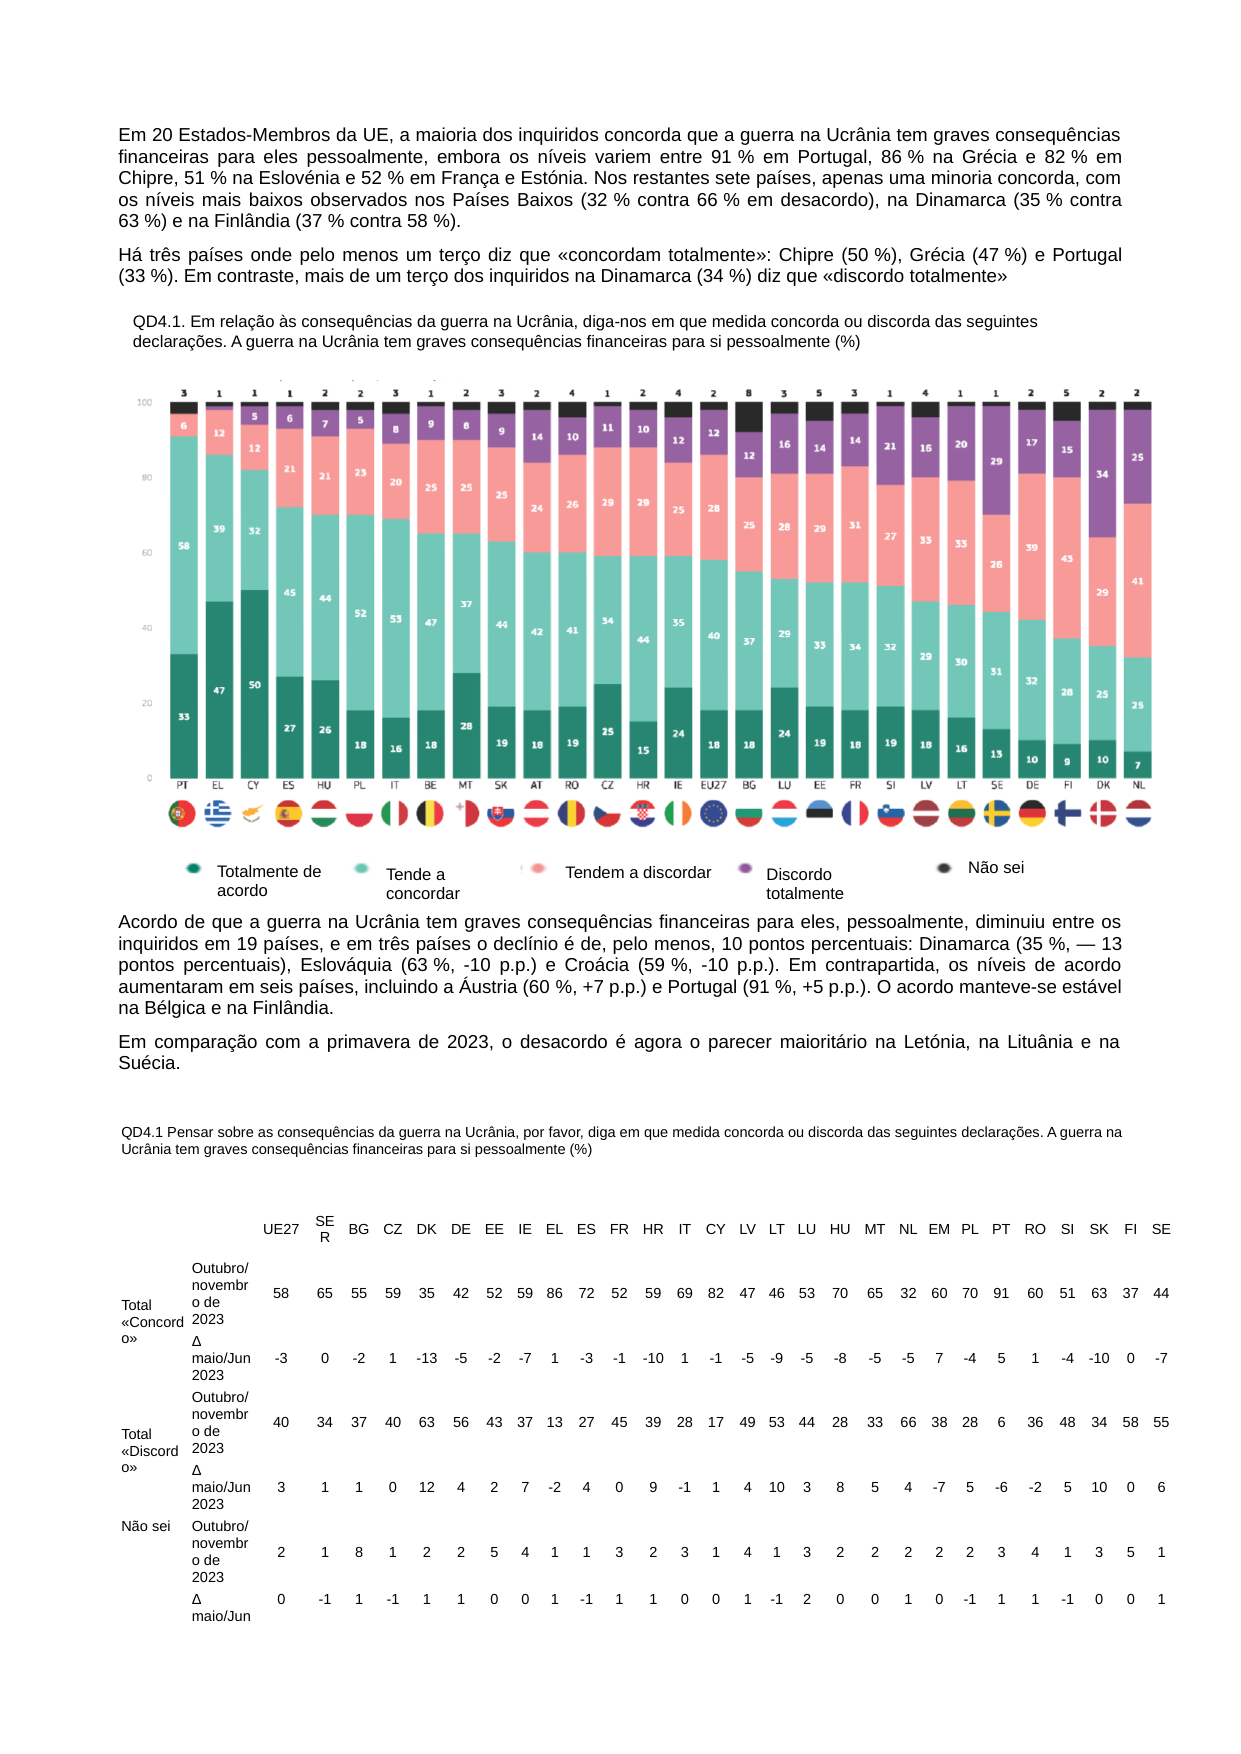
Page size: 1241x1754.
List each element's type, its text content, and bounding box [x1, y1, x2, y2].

table_cell SK [1082, 1201, 1116, 1257]
table_cell [924, 1169, 954, 1201]
table_cell 1 [341, 1459, 376, 1515]
table_cell 3 [254, 1459, 308, 1515]
table_cell 51 [1053, 1257, 1082, 1330]
table_cell 8 [341, 1515, 376, 1588]
table_cell 86 [539, 1257, 570, 1330]
table_cell 4 [893, 1459, 924, 1515]
table_cell 1 [308, 1515, 341, 1588]
table_cell [341, 1169, 376, 1201]
table_cell ES [570, 1201, 603, 1257]
table_cell -5 [857, 1330, 892, 1386]
table_header QD4.1 Pensar sobre as consequências da guerra na Ucrânia, por favor, diga em que medida concorda ou discorda das seguintes declarações. A guerra na Ucrânia tem graves consequências financeiras para si pessoalmente (%) [118, 1113, 1178, 1169]
table_cell 1 [762, 1515, 791, 1588]
table_cell EE [478, 1201, 511, 1257]
table_cell 6 [1145, 1459, 1178, 1515]
table_cell 2 [791, 1588, 823, 1627]
table_cell [636, 1169, 670, 1201]
table_cell DK [409, 1201, 444, 1257]
table_cell FR [603, 1201, 636, 1257]
table_cell 1 [985, 1588, 1017, 1627]
table_cell [118, 1169, 189, 1201]
table_cell 58 [254, 1257, 308, 1330]
table_cell 4 [444, 1459, 478, 1515]
table_cell -1 [570, 1588, 603, 1627]
table_cell [733, 1169, 762, 1201]
table_cell 63 [409, 1386, 444, 1459]
table_cell 0 [603, 1459, 636, 1515]
table_cell 0 [308, 1330, 341, 1386]
table_cell 0 [699, 1588, 733, 1627]
text Em 20 Estados-Membros da UE, a maioria dos inquiridos concorda que a guerra na Ucrânia tem graves consequências financeiras para eles pessoalmente, embora os níveis variem entre 91 % em Portugal, 86 % na Grécia e 82 % em Chipre, 51 % na Eslovénia e 52 % em França e Estónia. Nos restantes sete países, apenas uma minoria concorda, com os níveis mais baixos observados nos Países Baixos (32 % contra 66 % em desacordo), na Dinamarca (35 % contra 63 %) e na Finlândia (37 % contra 58 %). [118, 124, 1122, 232]
picture [171, 850, 959, 887]
table_cell 1 [636, 1588, 670, 1627]
table_cell 10 [1082, 1459, 1116, 1515]
table_cell 1 [341, 1588, 376, 1627]
table_cell 5 [955, 1459, 985, 1515]
table_cell [511, 1169, 539, 1201]
table_cell PL [955, 1201, 985, 1257]
table_cell 3 [670, 1515, 699, 1588]
table_cell IE [511, 1201, 539, 1257]
table_cell -3 [254, 1330, 308, 1386]
table_cell 3 [1082, 1515, 1116, 1588]
table_cell 2 [857, 1515, 892, 1588]
table_cell -1 [1053, 1588, 1082, 1627]
table_cell -1 [308, 1588, 341, 1627]
table_cell 58 [1116, 1386, 1145, 1459]
table_cell 40 [254, 1386, 308, 1459]
table_cell PT [985, 1201, 1017, 1257]
table_cell [699, 1169, 733, 1201]
table_cell 4 [570, 1459, 603, 1515]
table_cell 39 [636, 1386, 670, 1459]
table_cell 1 [603, 1588, 636, 1627]
table_cell 2 [893, 1515, 924, 1588]
table_cell 5 [478, 1515, 511, 1588]
table_cell 37 [1116, 1257, 1145, 1330]
table_cell 2 [478, 1459, 511, 1515]
table_cell 65 [308, 1257, 341, 1330]
table_cell 4 [511, 1515, 539, 1588]
table_cell 10 [762, 1459, 791, 1515]
table_cell 0 [924, 1588, 954, 1627]
text Em comparação com a primavera de 2023, o desacordo é agora o parecer maioritário na Letónia, na Lituânia e na Suécia. [118, 1031, 1122, 1074]
table_cell 7 [511, 1459, 539, 1515]
table_cell LT [762, 1201, 791, 1257]
table_cell [857, 1169, 892, 1201]
table_cell 52 [603, 1257, 636, 1330]
table_cell 60 [924, 1257, 954, 1330]
table_cell [762, 1169, 791, 1201]
table_cell 40 [376, 1386, 409, 1459]
table_cell -5 [893, 1330, 924, 1386]
table_cell 3 [791, 1515, 823, 1588]
table_cell 5 [857, 1459, 892, 1515]
table_cell EL [539, 1201, 570, 1257]
table_cell Não sei [118, 1515, 189, 1627]
table_cell -4 [1053, 1330, 1082, 1386]
table_cell -5 [733, 1330, 762, 1386]
table_cell RO [1017, 1201, 1053, 1257]
table_cell 70 [955, 1257, 985, 1330]
table_cell 1 [1145, 1515, 1178, 1588]
table_cell -10 [636, 1330, 670, 1386]
table_cell 3 [603, 1515, 636, 1588]
table_cell 27 [570, 1386, 603, 1459]
table_cell MT [857, 1201, 892, 1257]
table_cell [670, 1169, 699, 1201]
table_cell 0 [1116, 1588, 1145, 1627]
table_cell 3 [791, 1459, 823, 1515]
table_cell 4 [1017, 1515, 1053, 1588]
table_cell 2 [924, 1515, 954, 1588]
table_cell [189, 1201, 254, 1257]
table_cell 66 [893, 1386, 924, 1459]
table_cell 1 [1145, 1588, 1178, 1627]
table_cell 1 [1017, 1588, 1053, 1627]
table_cell 0 [1082, 1588, 1116, 1627]
table_cell 60 [1017, 1257, 1053, 1330]
table_cell 1 [1017, 1330, 1053, 1386]
table_cell 37 [341, 1386, 376, 1459]
table_cell 1 [1053, 1515, 1082, 1588]
table_cell -5 [444, 1330, 478, 1386]
text Acordo de que a guerra na Ucrânia tem graves consequências financeiras para eles, pessoalmente, diminuiu entre os inquiridos em 19 países, e em três países o declínio é de, pelo menos, 10 pontos percentuais: Dinamarca (35 %, — 13 pontos percentuais), Eslováquia (63 %, -10 p.p.) e Croácia (59 %, -10 p.p.). Em contrapartida, os níveis de acordo aumentaram em seis países, incluindo a Áustria (60 %, +7 p.p.) e Portugal (91 %, +5 p.p.). O acordo manteve-se estável na Bélgica e na Finlândia. [118, 299, 1122, 1019]
table_cell -5 [791, 1330, 823, 1386]
table_cell 1 [699, 1459, 733, 1515]
table_cell 49 [733, 1386, 762, 1459]
picture [127, 380, 1161, 833]
table_cell 43 [478, 1386, 511, 1459]
table_cell [1116, 1169, 1145, 1201]
table_cell LV [733, 1201, 762, 1257]
table_cell 9 [636, 1459, 670, 1515]
table_cell NL [893, 1201, 924, 1257]
table_cell 28 [823, 1386, 857, 1459]
table_cell 44 [1145, 1257, 1178, 1330]
table_cell 4 [733, 1459, 762, 1515]
table_cell 59 [376, 1257, 409, 1330]
table_cell 72 [570, 1257, 603, 1330]
table_cell [118, 1201, 189, 1257]
table_cell -4 [955, 1330, 985, 1386]
table_cell 1 [539, 1515, 570, 1588]
table_cell -1 [762, 1588, 791, 1627]
table_cell 59 [636, 1257, 670, 1330]
table_cell CY [699, 1201, 733, 1257]
table_cell Δ maio/Jun [189, 1588, 254, 1627]
table_cell -7 [924, 1459, 954, 1515]
table_cell -7 [1145, 1330, 1178, 1386]
table_cell -8 [823, 1330, 857, 1386]
table_cell 82 [699, 1257, 733, 1330]
table_cell 1 [670, 1330, 699, 1386]
table_cell 0 [670, 1588, 699, 1627]
table_cell 1 [893, 1588, 924, 1627]
table_cell 1 [539, 1588, 570, 1627]
table_cell 12 [409, 1459, 444, 1515]
table_cell 45 [603, 1386, 636, 1459]
table_cell 17 [699, 1386, 733, 1459]
table_cell [985, 1169, 1017, 1201]
table_cell -2 [341, 1330, 376, 1386]
table_cell -2 [539, 1459, 570, 1515]
table_cell 2 [955, 1515, 985, 1588]
table_cell [791, 1169, 823, 1201]
table_cell -1 [376, 1588, 409, 1627]
table_cell 28 [670, 1386, 699, 1459]
table_cell 44 [791, 1386, 823, 1459]
table_cell 1 [409, 1588, 444, 1627]
table_cell -2 [478, 1330, 511, 1386]
table_cell SI [1053, 1201, 1082, 1257]
table_cell 35 [409, 1257, 444, 1330]
table_cell [254, 1169, 308, 1201]
table_cell [893, 1169, 924, 1201]
table_cell -9 [762, 1330, 791, 1386]
table_cell Outubro/novembro de 2023 [189, 1386, 254, 1459]
table_cell 46 [762, 1257, 791, 1330]
table_cell 91 [985, 1257, 1017, 1330]
table_cell 7 [924, 1330, 954, 1386]
table_cell 59 [511, 1257, 539, 1330]
table_cell 1 [376, 1330, 409, 1386]
table_cell 37 [511, 1386, 539, 1459]
table_cell Outubro/novembro de 2023 [189, 1515, 254, 1588]
table_cell 5 [985, 1330, 1017, 1386]
text Há três países onde pelo menos um terço diz que «concordam totalmente»: Chipre (50 %), Grécia (47 %) e Portugal (33 %). Em contraste, mais de um terço dos inquiridos na Dinamarca (34 %) diz que «discordo totalmente» [118, 244, 1122, 287]
table_cell 1 [539, 1330, 570, 1386]
table_cell 2 [254, 1515, 308, 1588]
table_cell 1 [699, 1515, 733, 1588]
table_cell Total «Discordo» [118, 1386, 189, 1515]
table_cell 0 [511, 1588, 539, 1627]
table_cell HR [636, 1201, 670, 1257]
table_cell -7 [511, 1330, 539, 1386]
table_cell -13 [409, 1330, 444, 1386]
table_cell 0 [478, 1588, 511, 1627]
table_cell 36 [1017, 1386, 1053, 1459]
table_cell [823, 1169, 857, 1201]
table_cell [478, 1169, 511, 1201]
table_cell 13 [539, 1386, 570, 1459]
table_cell 55 [341, 1257, 376, 1330]
table_cell -1 [699, 1330, 733, 1386]
table_cell 28 [955, 1386, 985, 1459]
table_cell 56 [444, 1386, 478, 1459]
table_cell 55 [1145, 1386, 1178, 1459]
table_cell 52 [478, 1257, 511, 1330]
table_cell -2 [1017, 1459, 1053, 1515]
table_cell 34 [1082, 1386, 1116, 1459]
table_cell [308, 1169, 341, 1201]
table_cell 0 [823, 1588, 857, 1627]
table_cell [444, 1169, 478, 1201]
table_cell 47 [733, 1257, 762, 1330]
table_cell SER [308, 1201, 341, 1257]
table_cell [1053, 1169, 1082, 1201]
table_cell [570, 1169, 603, 1201]
table_cell 0 [857, 1588, 892, 1627]
table_cell [376, 1169, 409, 1201]
table_cell 63 [1082, 1257, 1116, 1330]
table_cell [1082, 1169, 1116, 1201]
table_cell 6 [985, 1386, 1017, 1459]
table_cell FI [1116, 1201, 1145, 1257]
table_cell 2 [636, 1515, 670, 1588]
table_cell -10 [1082, 1330, 1116, 1386]
table_cell 2 [444, 1515, 478, 1588]
table_cell 48 [1053, 1386, 1082, 1459]
table_cell 32 [893, 1257, 924, 1330]
table_cell 0 [1116, 1330, 1145, 1386]
table_cell 1 [308, 1459, 341, 1515]
table_cell -1 [955, 1588, 985, 1627]
table_cell 69 [670, 1257, 699, 1330]
table_cell 33 [857, 1386, 892, 1459]
table_cell 8 [823, 1459, 857, 1515]
table_cell 5 [1116, 1515, 1145, 1588]
table_cell 4 [733, 1515, 762, 1588]
table_cell SE [1145, 1201, 1178, 1257]
table_cell 1 [376, 1515, 409, 1588]
table_cell -6 [985, 1459, 1017, 1515]
table_cell Δ maio/Jun 2023 [189, 1330, 254, 1386]
table_cell -1 [603, 1330, 636, 1386]
table_cell LU [791, 1201, 823, 1257]
table_cell [409, 1169, 444, 1201]
table_cell [603, 1169, 636, 1201]
table_cell 2 [409, 1515, 444, 1588]
table_cell 5 [1053, 1459, 1082, 1515]
table_cell 0 [254, 1588, 308, 1627]
table_cell 42 [444, 1257, 478, 1330]
table_cell 2 [823, 1515, 857, 1588]
table_cell 53 [762, 1386, 791, 1459]
table_cell Outubro/novembro de 2023 [189, 1257, 254, 1330]
table_cell 0 [1116, 1459, 1145, 1515]
table_cell BG [341, 1201, 376, 1257]
table_cell 1 [570, 1515, 603, 1588]
table_cell 38 [924, 1386, 954, 1459]
table_cell -3 [570, 1330, 603, 1386]
table_cell 34 [308, 1386, 341, 1459]
table_cell HU [823, 1201, 857, 1257]
table_cell 0 [376, 1459, 409, 1515]
table_cell Δ maio/Jun 2023 [189, 1459, 254, 1515]
table_cell 3 [985, 1515, 1017, 1588]
table_cell Total «Concordo» [118, 1257, 189, 1386]
table_cell [1017, 1169, 1053, 1201]
table_cell DE [444, 1201, 478, 1257]
table_cell -1 [670, 1459, 699, 1515]
table_cell EM [924, 1201, 954, 1257]
table_cell 53 [791, 1257, 823, 1330]
table_cell [539, 1169, 570, 1201]
table_cell 1 [444, 1588, 478, 1627]
table_cell CZ [376, 1201, 409, 1257]
table_cell [189, 1169, 254, 1201]
table_cell [955, 1169, 985, 1201]
table_cell [1145, 1169, 1178, 1201]
table_cell IT [670, 1201, 699, 1257]
table_cell 1 [733, 1588, 762, 1627]
table_cell UE27 [254, 1201, 308, 1257]
table_cell 70 [823, 1257, 857, 1330]
table_cell 65 [857, 1257, 892, 1330]
